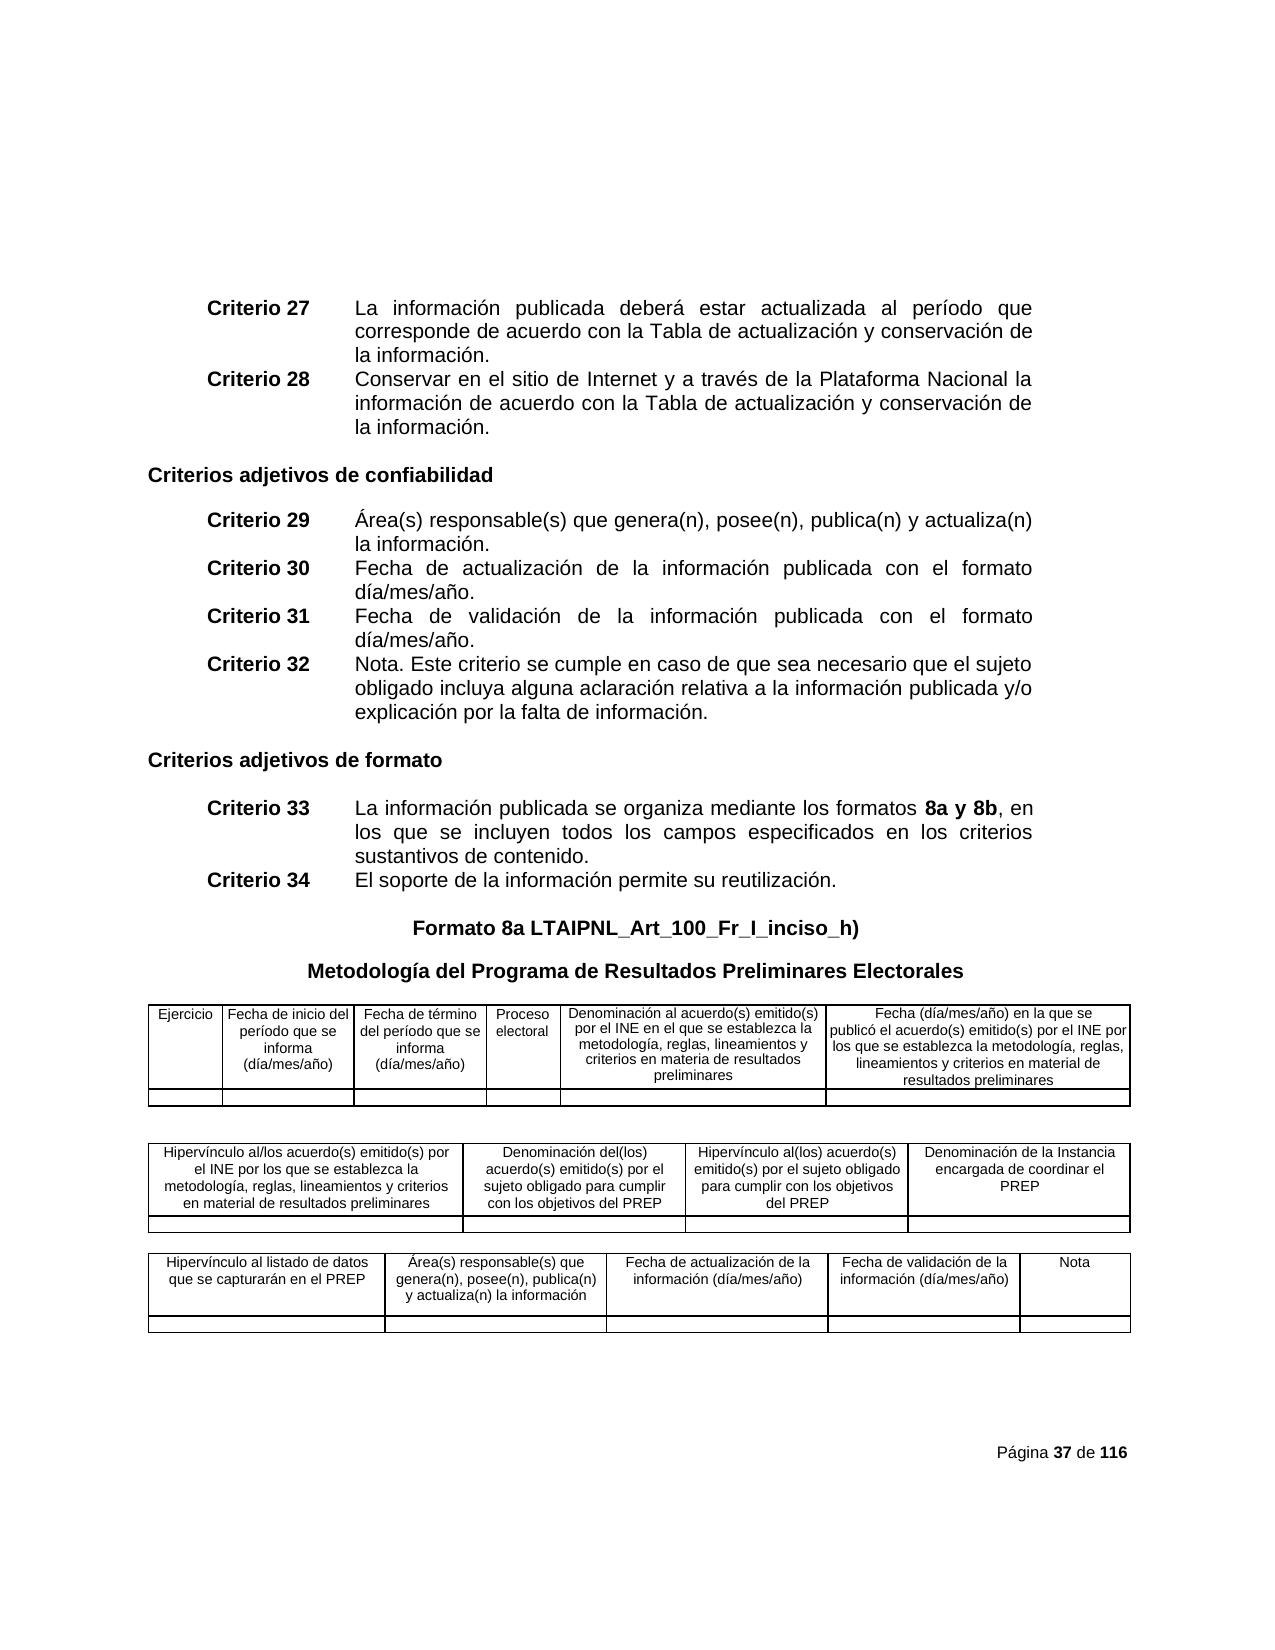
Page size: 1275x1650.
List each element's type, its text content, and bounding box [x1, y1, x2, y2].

table_header Ejercicio [149, 1006, 222, 1088]
text Criterios adjetivos de confiabilidad [148, 463, 1127, 487]
table_header Fecha (día/mes/año) en la que se publicó el acuerdo(s) emitido(s) por el INE por los que se establezca la metodología, reglas, lineamientos y criterios en material de resultados preliminares [827, 1006, 1129, 1088]
subtitle Formato 8a LTAIPNL_Art_100_Fr_I_inciso_h) [148, 916, 1124, 939]
text Criterio 31 Fecha de validación de la información publicada con el formato día/mes/año. [207, 604, 1033, 652]
table_cell [464, 1217, 685, 1232]
text Criterio 30 Fecha de actualización de la información publicada con el formato día/mes/año. [207, 556, 1033, 604]
table_cell [149, 1217, 462, 1232]
table_header Denominación del(los) acuerdo(s) emitido(s) por el sujeto obligado para cumplir con los objetivos del PREP [464, 1144, 685, 1215]
table_cell [686, 1217, 907, 1232]
table_header Denominación de la Instancia encargada de coordinar el PREP [909, 1144, 1129, 1215]
table_cell [1021, 1317, 1130, 1332]
text Criterio 28 Conservar en el sitio de Internet y a través de la Plataforma Nacional la información de acuerdo con la Tabla de actualización y conservación de la información. [207, 367, 1033, 439]
text Criterio 27 La información publicada deberá estar actualizada al período que corresponde de acuerdo con la Tabla de actualización y conservación de la información. [207, 295, 1033, 367]
table_header Fecha de término del período que se informa (día/mes/año) [355, 1006, 486, 1088]
table_cell [909, 1217, 1129, 1232]
table_cell [487, 1090, 560, 1105]
table_cell [607, 1317, 827, 1332]
table_header Denominación al acuerdo(s) emitido(s) por el INE en el que se establezca la metodología, reglas, lineamientos y criterios en materia de resultados preliminares [561, 1006, 825, 1088]
table_cell [386, 1317, 606, 1332]
text Criterio 34 El soporte de la información permite su reutilización. [207, 868, 1033, 892]
text Criterio 32 Nota. Este criterio se cumple en caso de que sea necesario que el sujeto obligado incluya alguna aclaración relativa a la información publicada y/o explicación por la falta de información. [207, 652, 1033, 724]
table_cell [561, 1090, 825, 1105]
table_header Hipervínculo al(los) acuerdo(s) emitido(s) por el sujeto obligado para cumplir con los objetivos del PREP [686, 1144, 907, 1215]
table_cell [223, 1090, 353, 1105]
text Metodología del Programa de Resultados Preliminares Electorales [148, 961, 1124, 983]
table_header Proceso electoral [487, 1006, 560, 1088]
table_header Fecha de validación de la información (día/mes/año) [829, 1254, 1019, 1315]
table_cell [829, 1317, 1019, 1332]
text Criterio 29 Área(s) responsable(s) que genera(n), posee(n), publica(n) y actualiza(n) la información. [207, 508, 1033, 556]
table_header Área(s) responsable(s) que genera(n), posee(n), publica(n) y actualiza(n) la información [386, 1254, 606, 1315]
text Criterios adjetivos de formato [148, 748, 1127, 772]
text Criterio 33 La información publicada se organiza mediante los formatos 8a y 8b, en los que se incluyen todos los campos especificados en los criterios sustantivos de contenido. [207, 796, 1033, 868]
table_header Fecha de actualización de la información (día/mes/año) [607, 1254, 827, 1315]
table_header Nota [1021, 1254, 1130, 1315]
table_header Hipervínculo al/los acuerdo(s) emitido(s) por el INE por los que se establezca la metodología, reglas, lineamientos y criterios en material de resultados preliminares [149, 1144, 462, 1215]
table_header Hipervínculo al listado de datos que se capturarán en el PREP [149, 1254, 384, 1315]
table_cell [149, 1317, 384, 1332]
table_header Fecha de inicio del período que se informa (día/mes/año) [223, 1006, 353, 1088]
table_cell [355, 1090, 486, 1105]
table_cell [827, 1090, 1129, 1105]
table_cell [149, 1090, 222, 1105]
